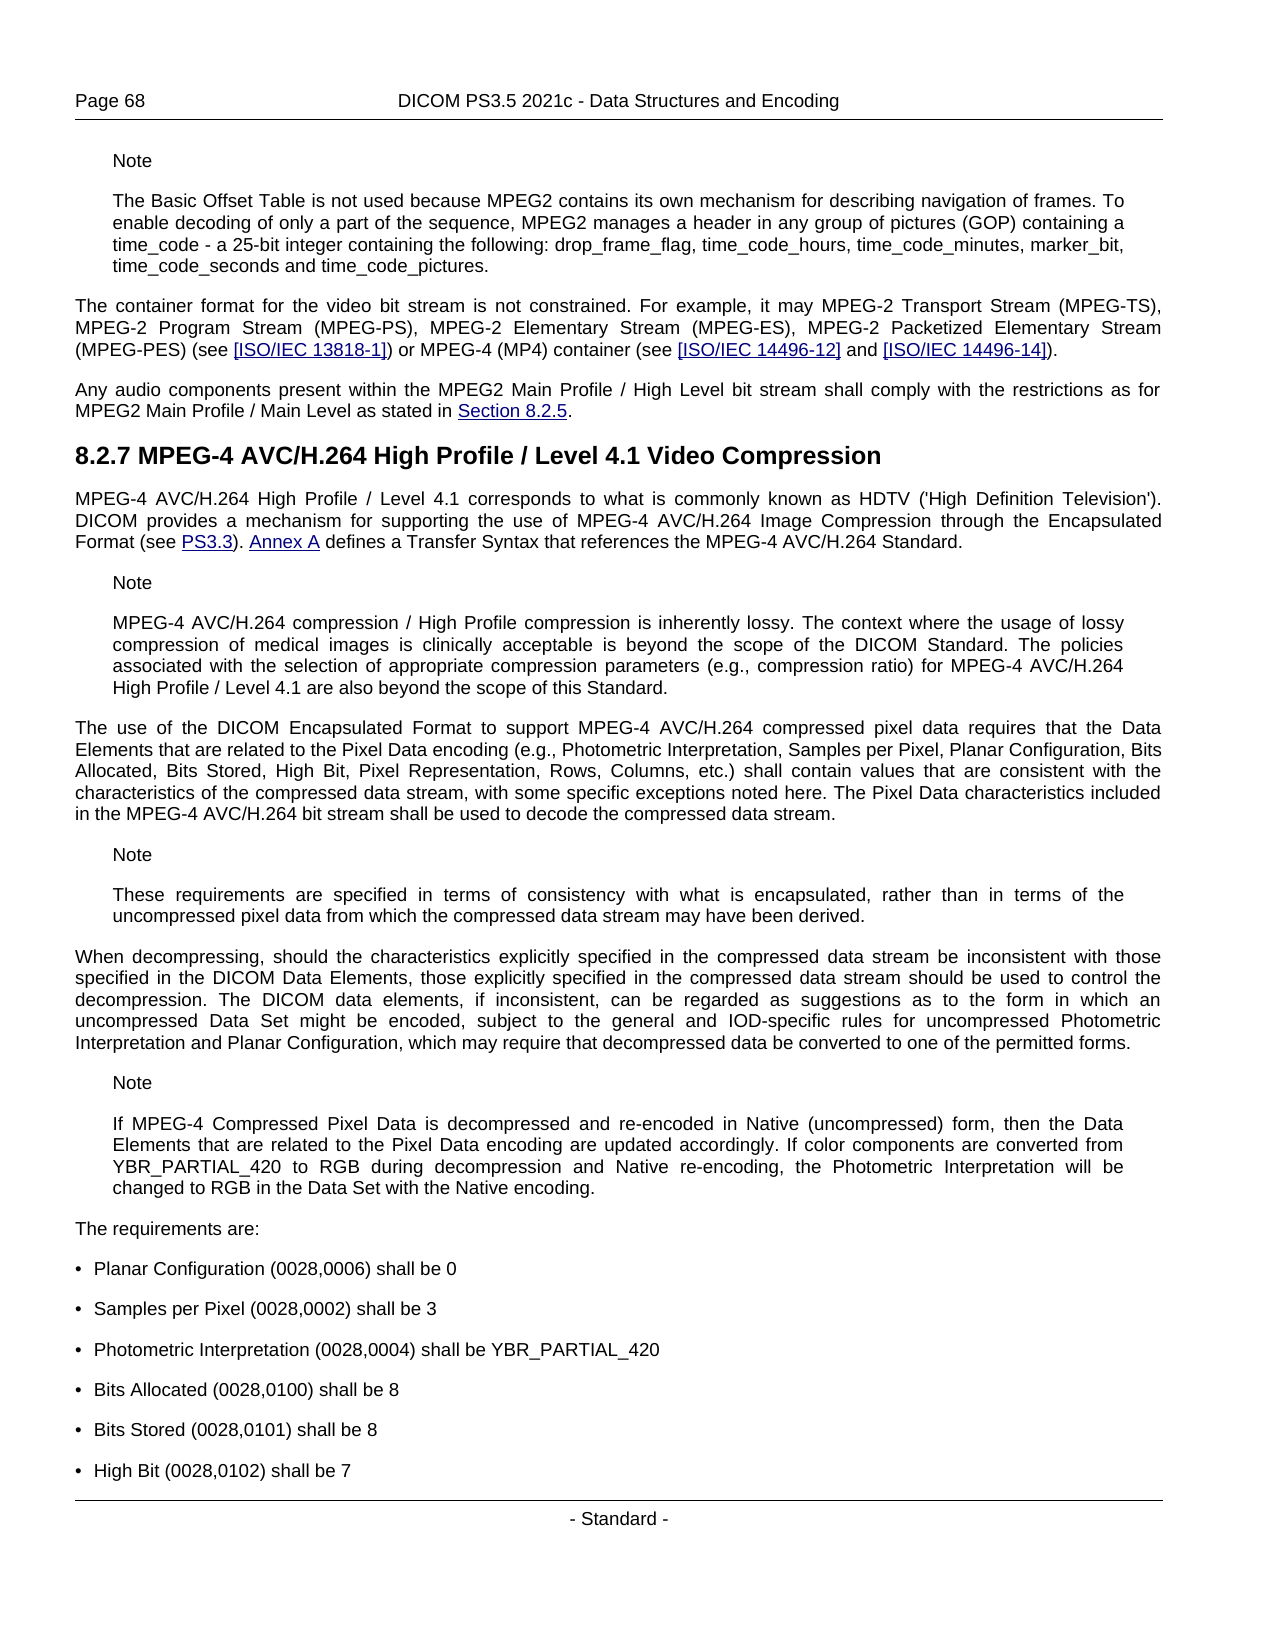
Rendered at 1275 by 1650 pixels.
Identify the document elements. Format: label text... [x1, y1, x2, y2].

text The container format for the video bit stream is not constrained. For example, it may MPEG-2 Transport Stream (MPEG-TS), MPEG-2 Program Stream (MPEG-PS), MPEG-2 Elementary Stream (MPEG-ES), MPEG-2 Packetized Elementary Stream (MPEG-PES) (see [ISO/IEC 13818-1]) or MPEG-4 (MP4) container (see [ISO/IEC 14496-12] and [ISO/IEC 14496-14]). [75, 295, 1162, 360]
text Note [112, 572, 1125, 593]
text 8.2.7 MPEG-4 AVC/H.264 High Profile / Level 4.1 Video Compression [75, 441, 1162, 469]
text These requirements are specified in terms of consistency with what is encapsulated, rather than in terms of the uncompressed pixel data from which the compressed data stream may have been derived. [112, 884, 1125, 927]
text Note [112, 843, 1125, 865]
text • Photometric Interpretation (0028,0004) shall be YBR_PARTIAL_420 [75, 1338, 1162, 1360]
text If MPEG-4 Compressed Pixel Data is decompressed and re-encoded in Native (uncompressed) form, then the Data Elements that are related to the Pixel Data encoding are updated accordingly. If color components are converted from YBR_PARTIAL_420 to RGB during decompression and Native re-encoding, the Photometric Interpretation will be changed to RGB in the Data Set with the Native encoding. [112, 1112, 1125, 1199]
text • Planar Configuration (0028,0006) shall be 0 [75, 1258, 1162, 1279]
text • Samples per Pixel (0028,0002) shall be 3 [75, 1298, 1162, 1320]
text Note [112, 150, 1125, 172]
text • High Bit (0028,0102) shall be 7 [75, 1459, 1162, 1481]
text • Bits Stored (0028,0101) shall be 8 [75, 1419, 1162, 1441]
text MPEG-4 AVC/H.264 High Profile / Level 4.1 corresponds to what is commonly known as HDTV ('High Definition Television'). DICOM provides a mechanism for supporting the use of MPEG-4 AVC/H.264 Image Compression through the Encapsulated Format (see PS3.3). Annex A defines a Transfer Syntax that references the MPEG-4 AVC/H.264 Standard. [75, 488, 1162, 553]
text When decompressing, should the characteristics explicitly specified in the compressed data stream be inconsistent with those specified in the DICOM Data Elements, those explicitly specified in the compressed data stream should be used to control the decompression. The DICOM data elements, if inconsistent, can be regarded as suggestions as to the form in which an uncompressed Data Set might be encoded, subject to the general and IOD-specific rules for uncompressed Photometric Interpretation and Planar Configuration, which may require that decompressed data be converted to one of the permitted forms. [75, 946, 1162, 1053]
text Note [112, 1072, 1125, 1094]
text • Bits Allocated (0028,0100) shall be 8 [75, 1379, 1162, 1400]
text The requirements are: [75, 1217, 1162, 1239]
text Any audio components present within the MPEG2 Main Profile / High Level bit stream shall comply with the restrictions as for MPEG2 Main Profile / Main Level as stated in Section 8.2.5. [75, 379, 1162, 422]
text The Basic Offset Table is not used because MPEG2 contains its own mechanism for describing navigation of frames. To enable decoding of only a part of the sequence, MPEG2 manages a header in any group of pictures (GOP) containing a time_code - a 25-bit integer containing the following: drop_frame_flag, time_code_hours, time_code_minutes, marker_bit, time_code_seconds and time_code_pictures. [112, 190, 1125, 277]
text MPEG-4 AVC/H.264 compression / High Profile compression is inherently lossy. The context where the usage of lossy compression of medical images is clinically acceptable is beyond the scope of the DICOM Standard. The policies associated with the selection of appropriate compression parameters (e.g., compression ratio) for MPEG-4 AVC/H.264 High Profile / Level 4.1 are also beyond the scope of this Standard. [112, 612, 1125, 698]
text The use of the DICOM Encapsulated Format to support MPEG-4 AVC/H.264 compressed pixel data requires that the Data Elements that are related to the Pixel Data encoding (e.g., Photometric Interpretation, Samples per Pixel, Planar Configuration, Bits Allocated, Bits Stored, High Bit, Pixel Representation, Rows, Columns, etc.) shall contain values that are consistent with the characteristics of the compressed data stream, with some specific exceptions noted here. The Pixel Data characteristics included in the MPEG-4 AVC/H.264 bit stream shall be used to decode the compressed data stream. [75, 717, 1162, 825]
